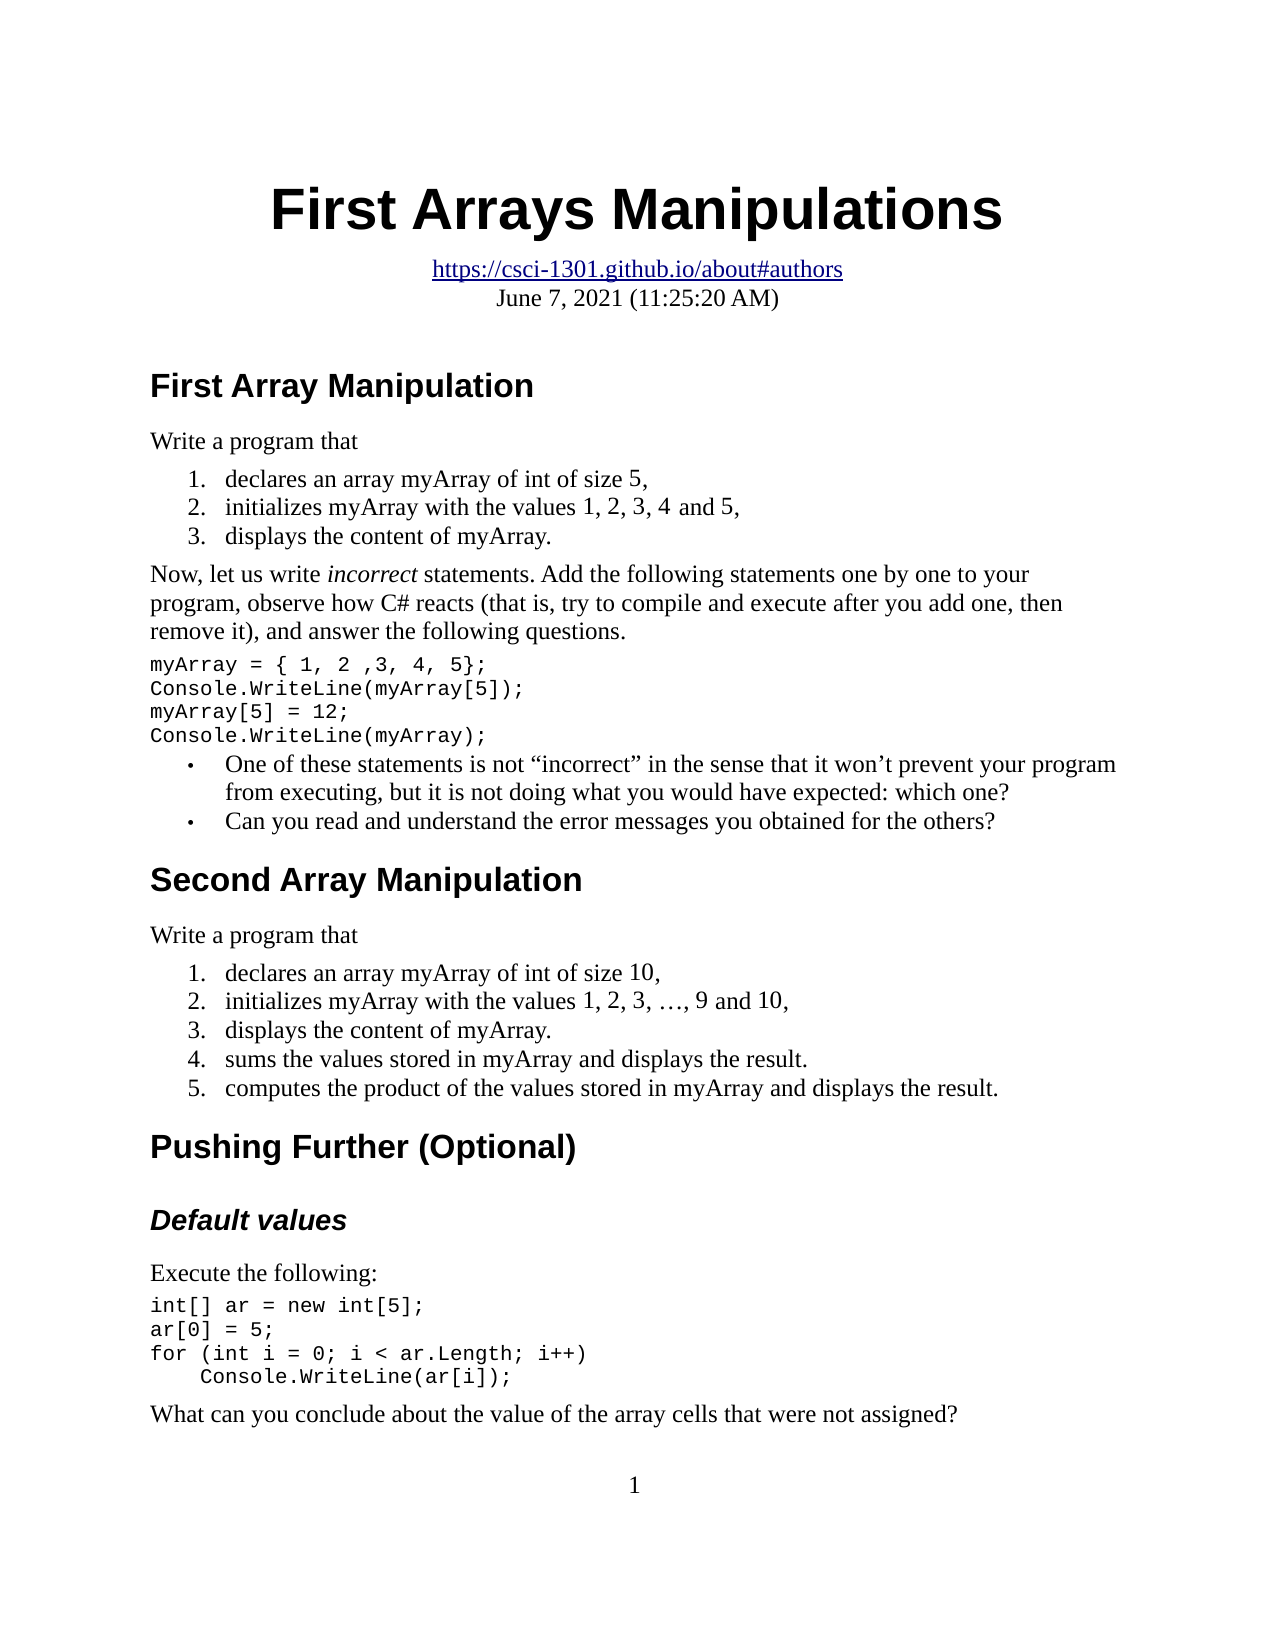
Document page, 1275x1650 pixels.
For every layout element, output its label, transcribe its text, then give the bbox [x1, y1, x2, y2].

list displays the content of myArray. [187, 1015, 1125, 1044]
list initializes myArray with the values , , , …, and , [187, 986, 1125, 1015]
text Console.WriteLine(myArray); [150, 725, 1125, 749]
text Now, let us write incorrect statements. Add the following statements one by one to your program, observe how C# reacts (that is, try to compile and execute after you add one, then remove it), and answer the following questions. [150, 559, 1125, 645]
text Write a program that [150, 920, 1125, 949]
text ar[0] = 5; [150, 1319, 1125, 1343]
list computes the product of the values stored in myArray and displays the result. [187, 1073, 1125, 1101]
list Can you read and understand the error messages you obtained for the others? [187, 806, 1125, 835]
list declares an array myArray of int of size , [187, 958, 1125, 986]
text myArray[5] = 12; [150, 701, 1125, 725]
subtitle Default values [150, 1203, 1125, 1236]
text Write a program that [150, 426, 1125, 455]
text myArray = { 1, 2 ,3, 4, 5}; [150, 654, 1125, 678]
text June 7, 2021 (11:25:20 AM) [150, 283, 1125, 312]
title First Arrays Manipulations [150, 175, 1125, 242]
text for (int i = 0; i < ar.Length; i++) [150, 1343, 1125, 1366]
list sums the values stored in myArray and displays the result. [187, 1044, 1125, 1073]
text int[] ar = new int[5]; [150, 1295, 1125, 1319]
subtitle Pushing Further (Optional) [150, 1126, 1125, 1165]
list displays the content of myArray. [187, 521, 1125, 550]
subtitle First Array Manipulation [150, 366, 1125, 404]
list One of these statements is not “incorrect” in the sense that it won’t prevent your program from executing, but it is not doing what you would have expected: which one? [187, 749, 1125, 806]
text Console.WriteLine(ar[i]); [150, 1366, 1125, 1390]
subtitle Second Array Manipulation [150, 860, 1125, 898]
text https://csci-1301.github.io/about#authors [150, 254, 1125, 283]
list initializes myArray with the values , , , and , [187, 492, 1125, 521]
list declares an array myArray of int of size , [187, 464, 1125, 492]
text Execute the following: [150, 1258, 1125, 1286]
text Console.WriteLine(myArray[5]); [150, 678, 1125, 701]
text What can you conclude about the value of the array cells that were not assigned? [150, 1399, 1125, 1428]
